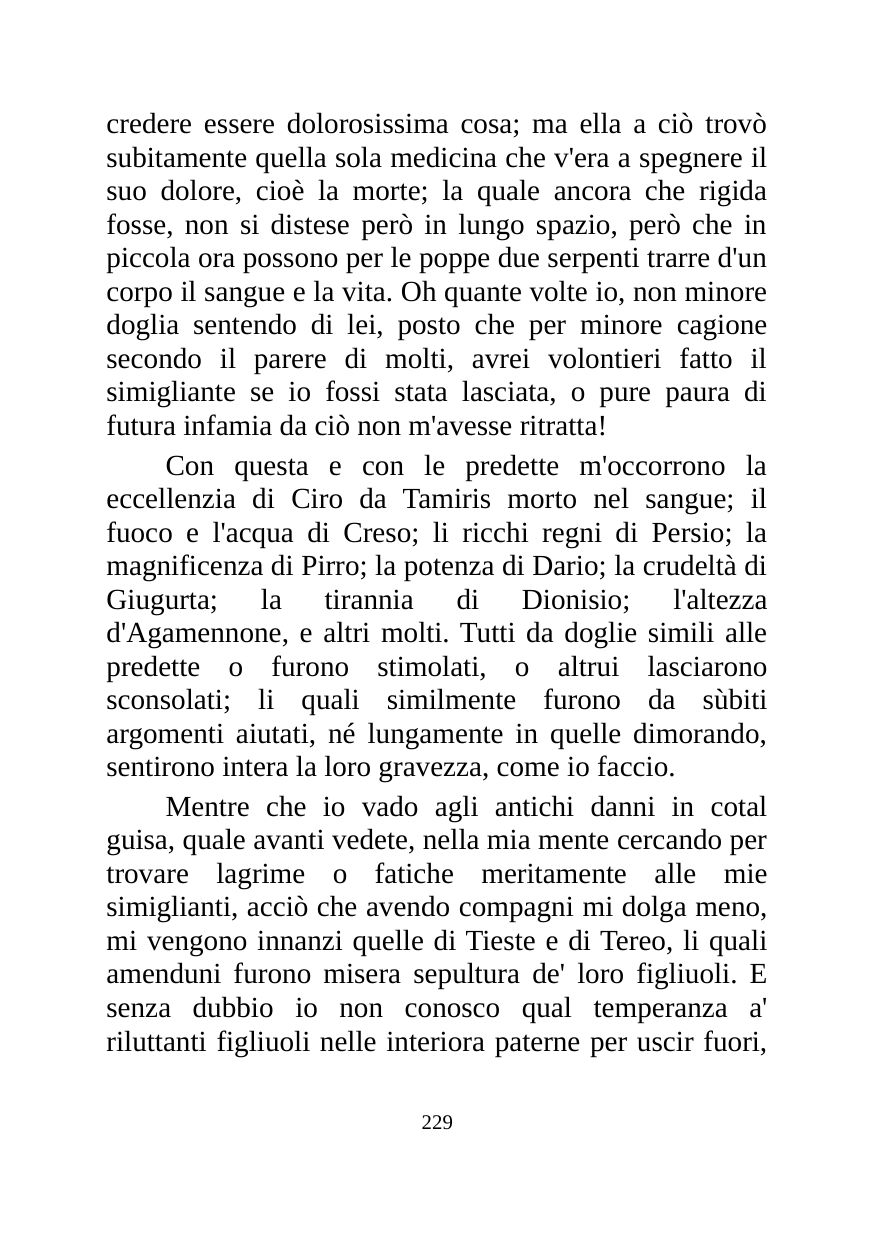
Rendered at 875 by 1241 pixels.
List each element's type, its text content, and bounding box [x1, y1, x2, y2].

text credere essere dolorosissima cosa; ma ella a ciò trovò subitamente quella sola medicina che v'era a spegnere il suo dolore, cioè la morte; la quale ancora che rigida fosse, non si distese però in lungo spazio, però che in piccola ora possono per le poppe due serpenti trarre d'un corpo il sangue e la vita. Oh quante volte io, non minore doglia sentendo di lei, posto che per minore cagione secondo il parere di molti, avrei volontieri fatto il simigliante se io fossi stata lasciata, o pure paura di futura infamia da ciò non m'avesse ritratta! [106, 106, 768, 442]
text Mentre che io vado agli antichi danni in cotal guisa, quale avanti vedete, nella mia mente cercando per trovare lagrime o fatiche meritamente alle mie simiglianti, acciò che avendo compagni mi dolga meno, mi vengono innanzi quelle di Tieste e di Tereo, li quali amenduni furono misera sepultura de' loro figliuoli. E senza dubbio io non conosco qual temperanza a' riluttanti figliuoli nelle interiora paterne per uscir fuori, [106, 789, 768, 1057]
text Con questa e con le predette m'occorrono la eccellenzia di Ciro da Tamiris morto nel sangue; il fuoco e l'acqua di Creso; li ricchi regni di Persio; la magnificenza di Pirro; la potenza di Dario; la crudeltà di Giugurta; la tirannia di Dionisio; l'altezza d'Agamennone, e altri molti. Tutti da doglie simili alle predette o furono stimolati, o altrui lasciarono sconsolati; li quali similmente furono da sùbiti argomenti aiutati, né lungamente in quelle dimorando, sentirono intera la loro gravezza, come io faccio. [106, 448, 768, 783]
